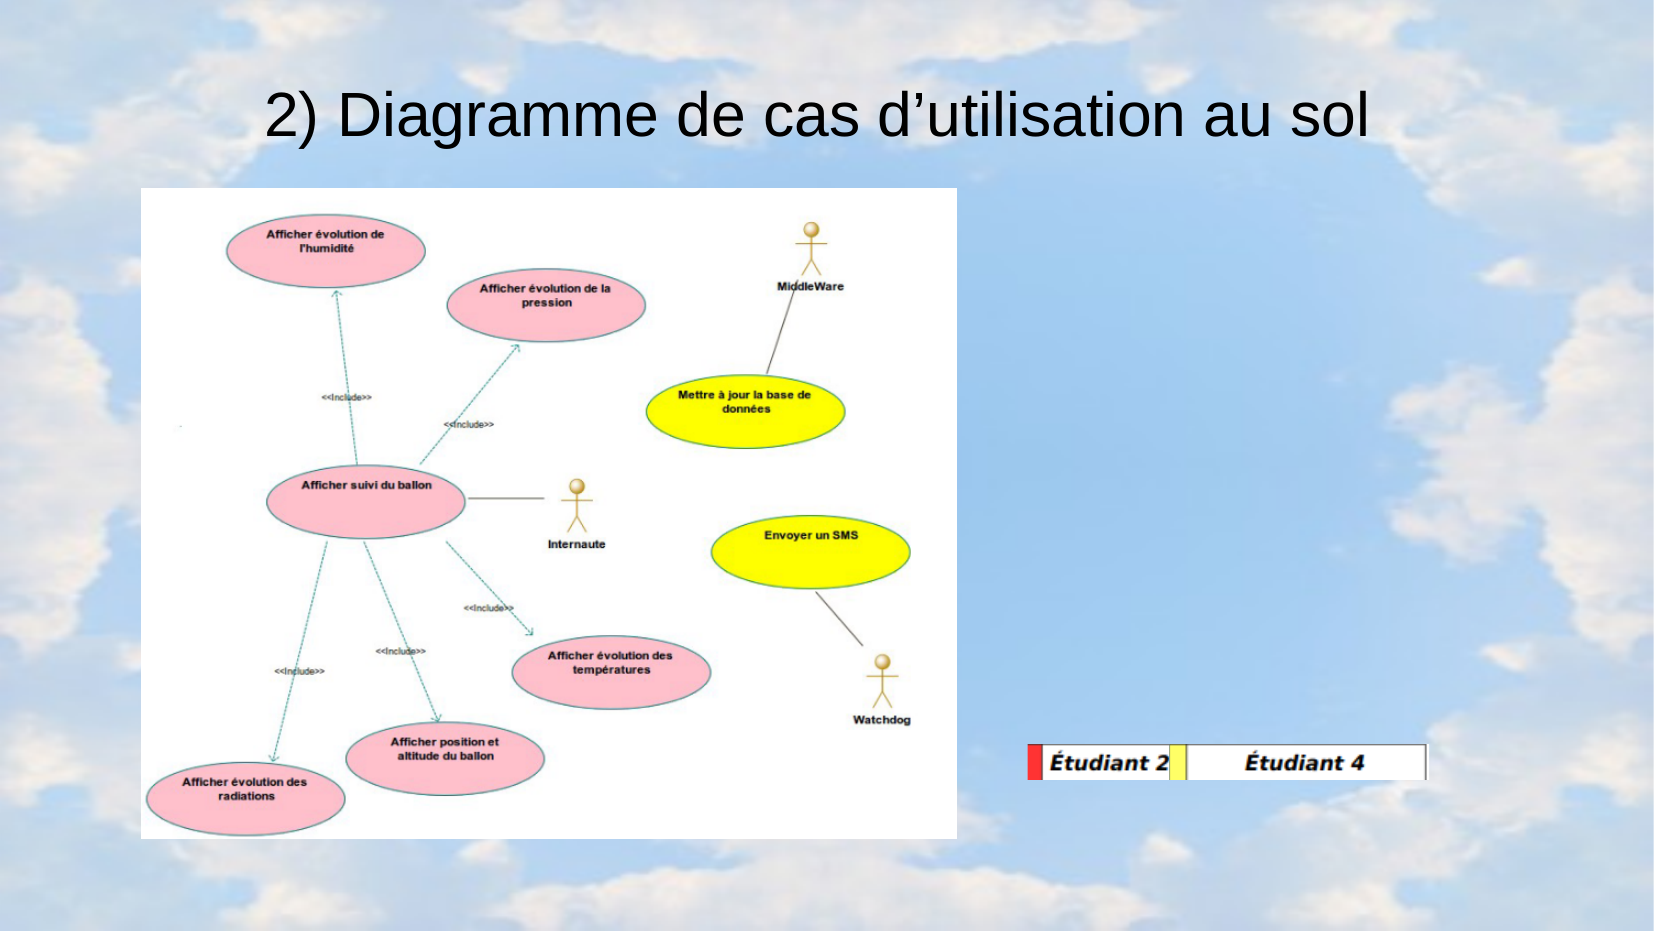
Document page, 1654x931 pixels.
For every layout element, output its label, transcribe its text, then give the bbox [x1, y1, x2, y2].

picture [0, 0, 1654, 931]
title 2) Diagramme de cas d’utilisation au sol [82, 37, 1571, 193]
